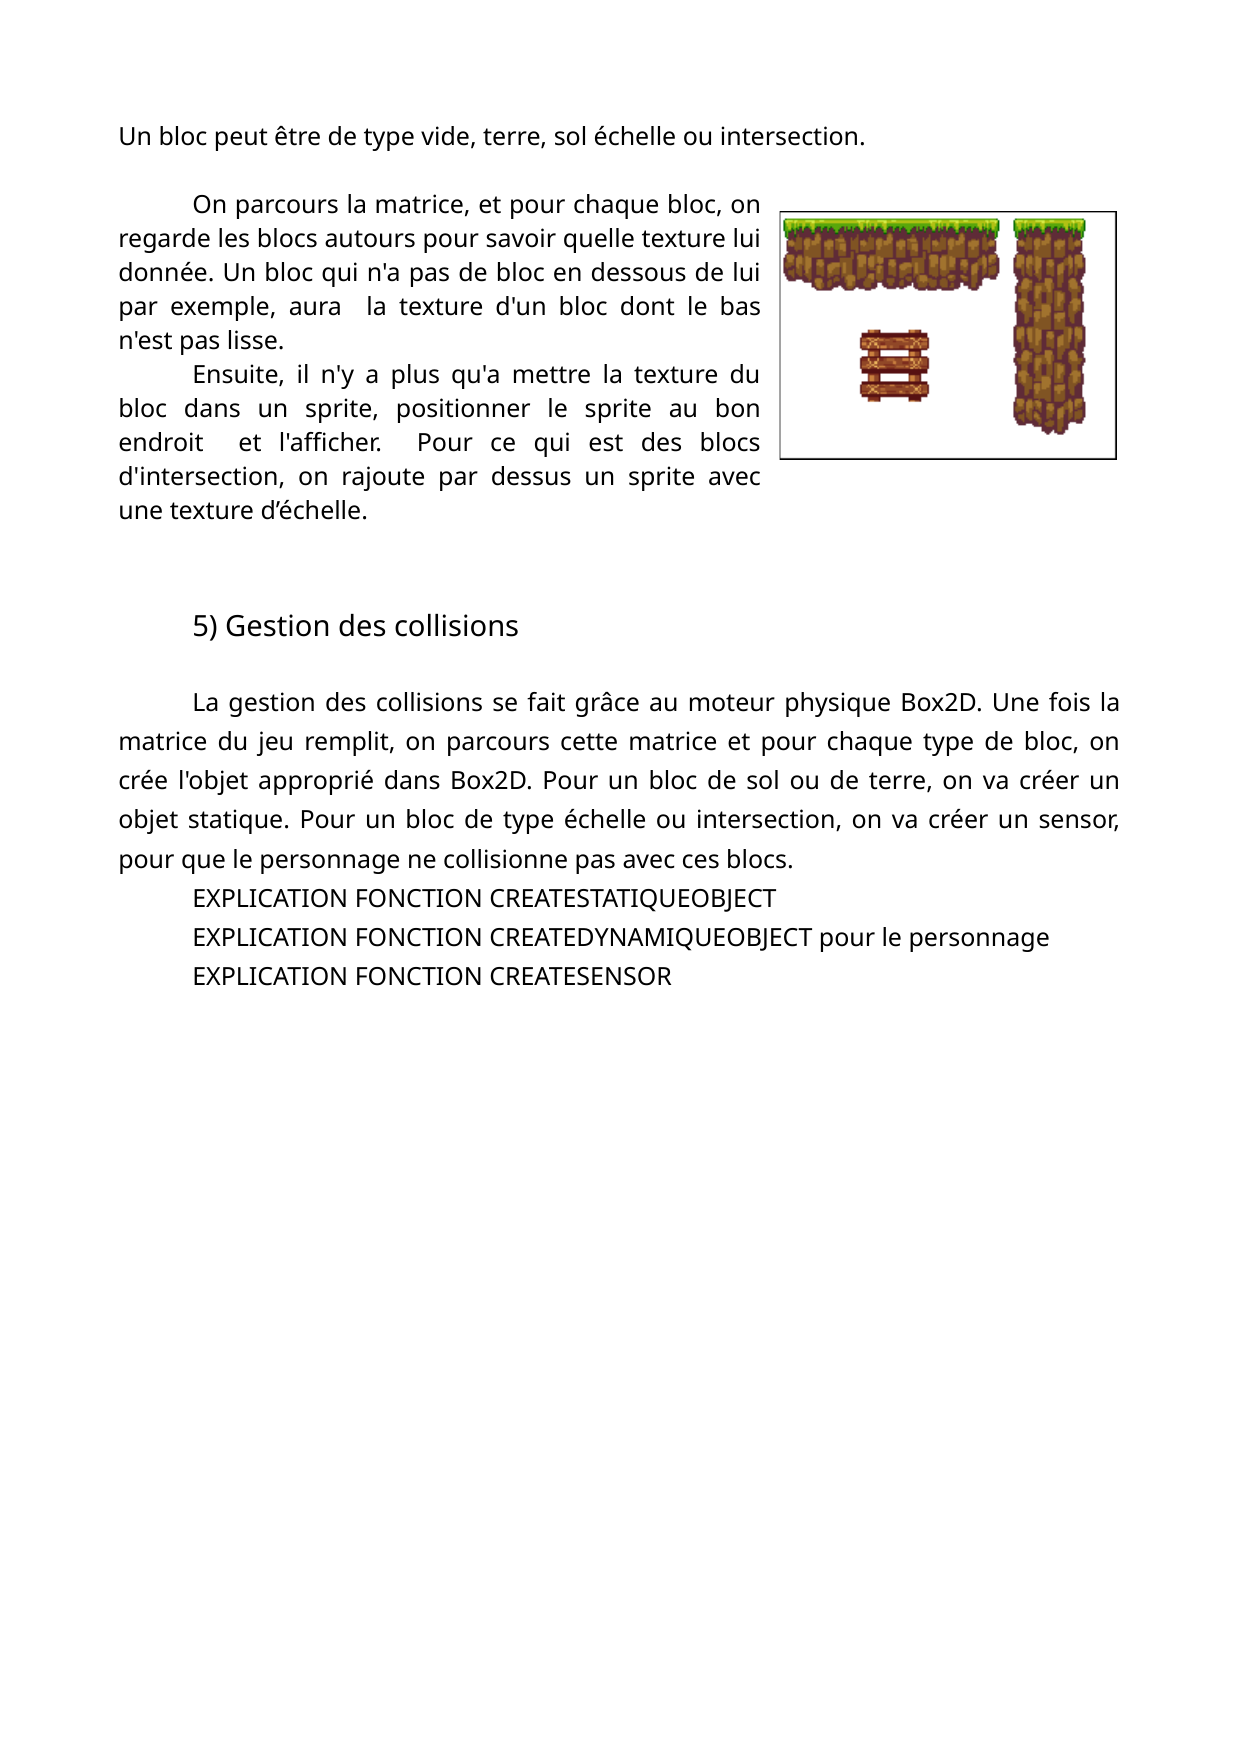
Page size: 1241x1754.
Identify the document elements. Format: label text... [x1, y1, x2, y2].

text EXPLICATION FONCTION CREATESENSOR [118, 959, 1122, 993]
text EXPLICATION FONCTION CREATESTATIQUEOBJECT [118, 880, 1122, 914]
text EXPLICATION FONCTION CREATEDYNAMIQUEOBJECT pour le personnage [118, 919, 1122, 954]
text Ensuite, il n'y a plus qu'a mettre la texture du bloc dans un sprite, positionner le sprite au bon endroit et l'afficher. Pour ce qui est des blocs d'intersection, on rajoute par dessus un sprite avec une texture d’échelle. [118, 357, 1122, 527]
picture [779, 211, 1117, 460]
text La gestion des collisions se fait grâce au moteur physique Box2D. Une fois la matrice du jeu remplit, on parcours cette matrice et pour chaque type de bloc, on crée l'objet approprié dans Box2D. Pour un bloc de sol ou de terre, on va créer un objet statique. Pour un bloc de type échelle ou intersection, on va créer un sensor, pour que le personnage ne collisionne pas avec ces blocs. [118, 684, 1122, 875]
text On parcours la matrice, et pour chaque bloc, on regarde les blocs autours pour savoir quelle texture lui donnée. Un bloc qui n'a pas de bloc en dessous de lui par exemple, aura la texture d'un bloc dont le bas n'est pas lisse. [118, 186, 1122, 357]
text 5) Gestion des collisions [118, 605, 1122, 645]
text Un bloc peut être de type vide, terre, sol échelle ou intersection. [118, 118, 1122, 152]
